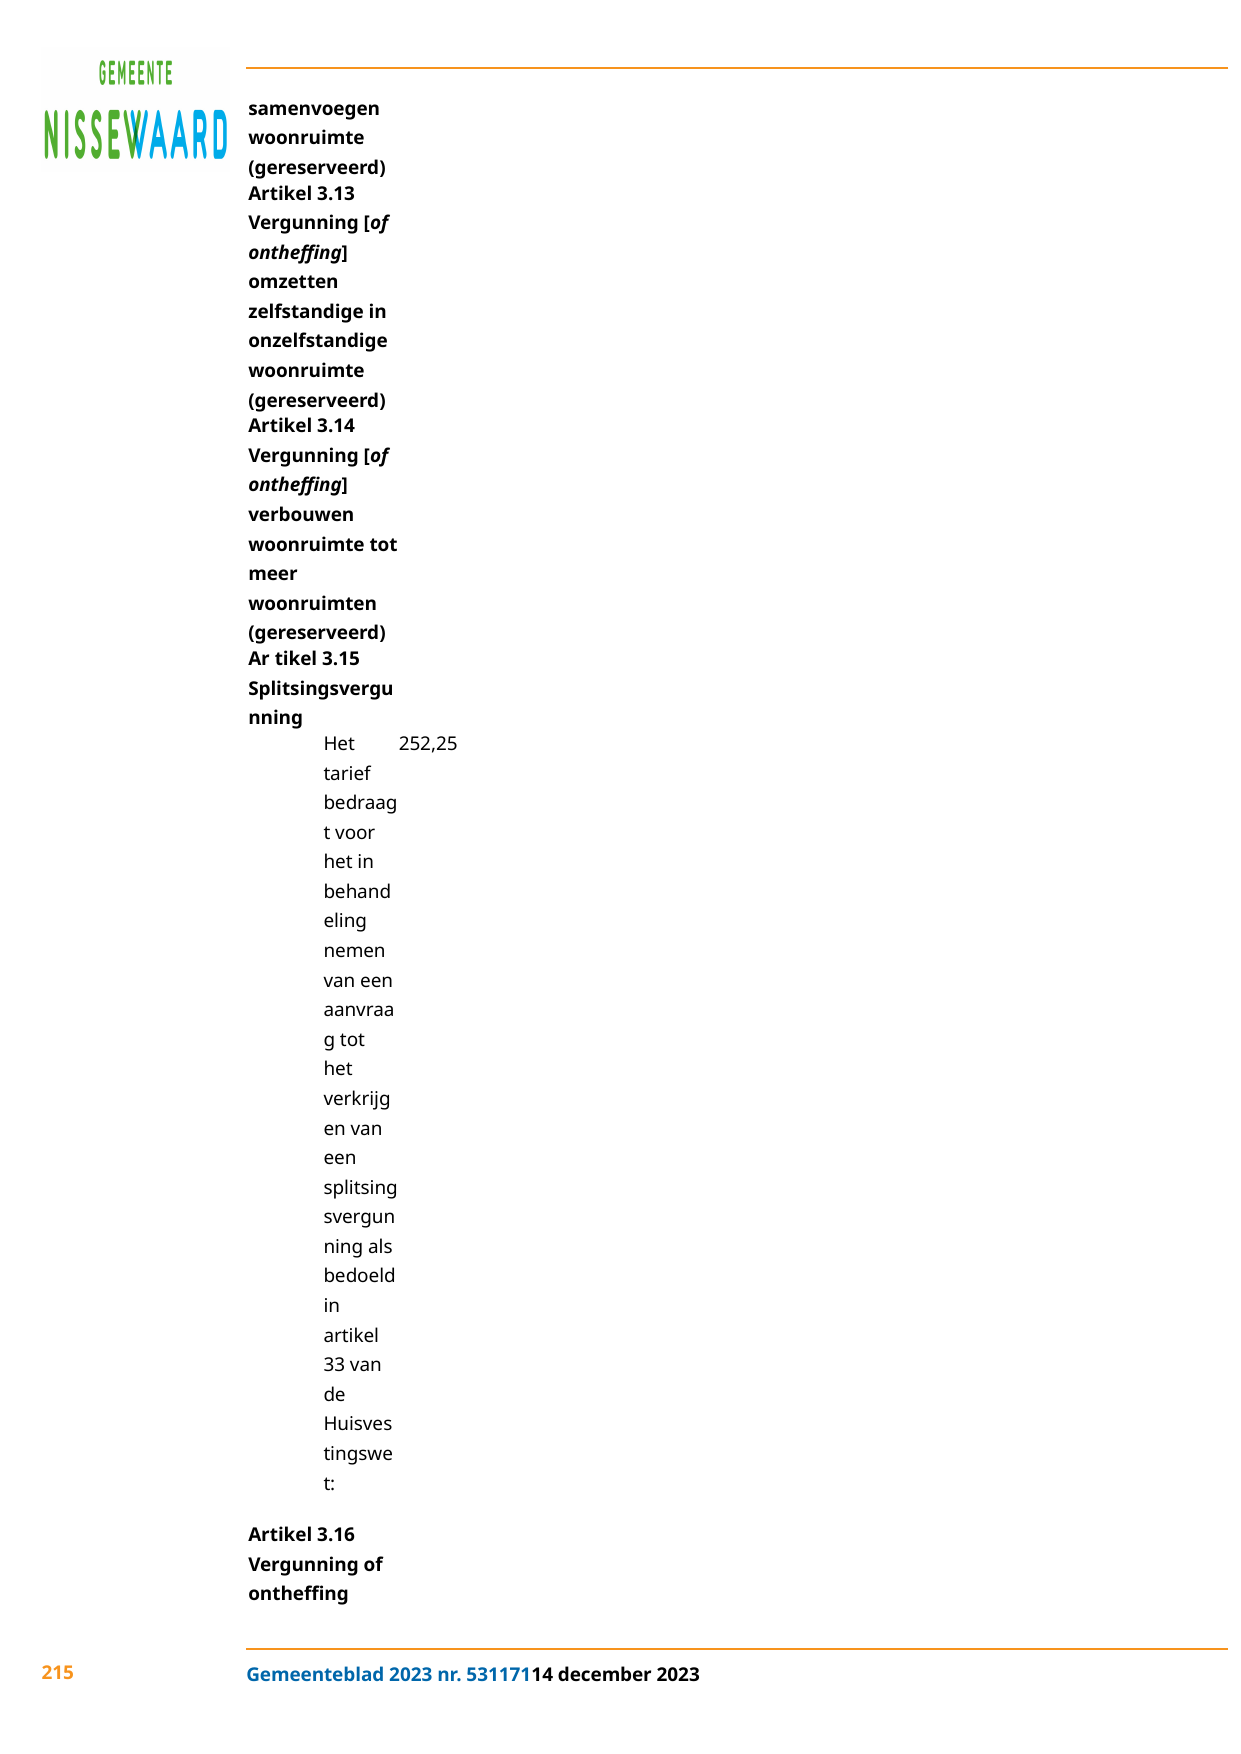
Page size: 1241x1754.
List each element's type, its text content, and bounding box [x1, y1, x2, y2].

table_cell Het tarief bedraagt voor het in behandeling nemen van een aanvraag tot het verkrijgen van een splitsingsvergunning als bedoeld in artikel 33 van de Huisvestingswet: [323, 730, 398, 1496]
table_cell [399, 95, 474, 180]
table_cell [248, 730, 323, 1496]
table_cell [399, 1496, 474, 1521]
table_cell [248, 1496, 323, 1521]
table_cell [399, 413, 474, 645]
table_cell [323, 1496, 398, 1521]
table_cell samenvoegen woonruimte (gereserveerd) [248, 95, 398, 180]
table_cell Artikel 3.16 Vergunning of ontheffing [248, 1521, 398, 1606]
table_cell [399, 180, 474, 412]
table_cell 252,25 [399, 730, 474, 1496]
table_cell [399, 645, 474, 730]
table_cell Artikel 3.14 Vergunning [of ontheffing] verbouwen woonruimte tot meer woonruimten (gereserveerd) [248, 413, 398, 645]
table_cell Artikel 3.13 Vergunning [of ontheffing] omzetten zelfstandige in onzelfstandige woonruimte (gereserveerd) [248, 180, 398, 412]
table_cell Ar tikel 3.15 Splitsingsvergunning [248, 645, 398, 730]
table_cell [399, 1521, 474, 1606]
picture [41, 47, 231, 172]
